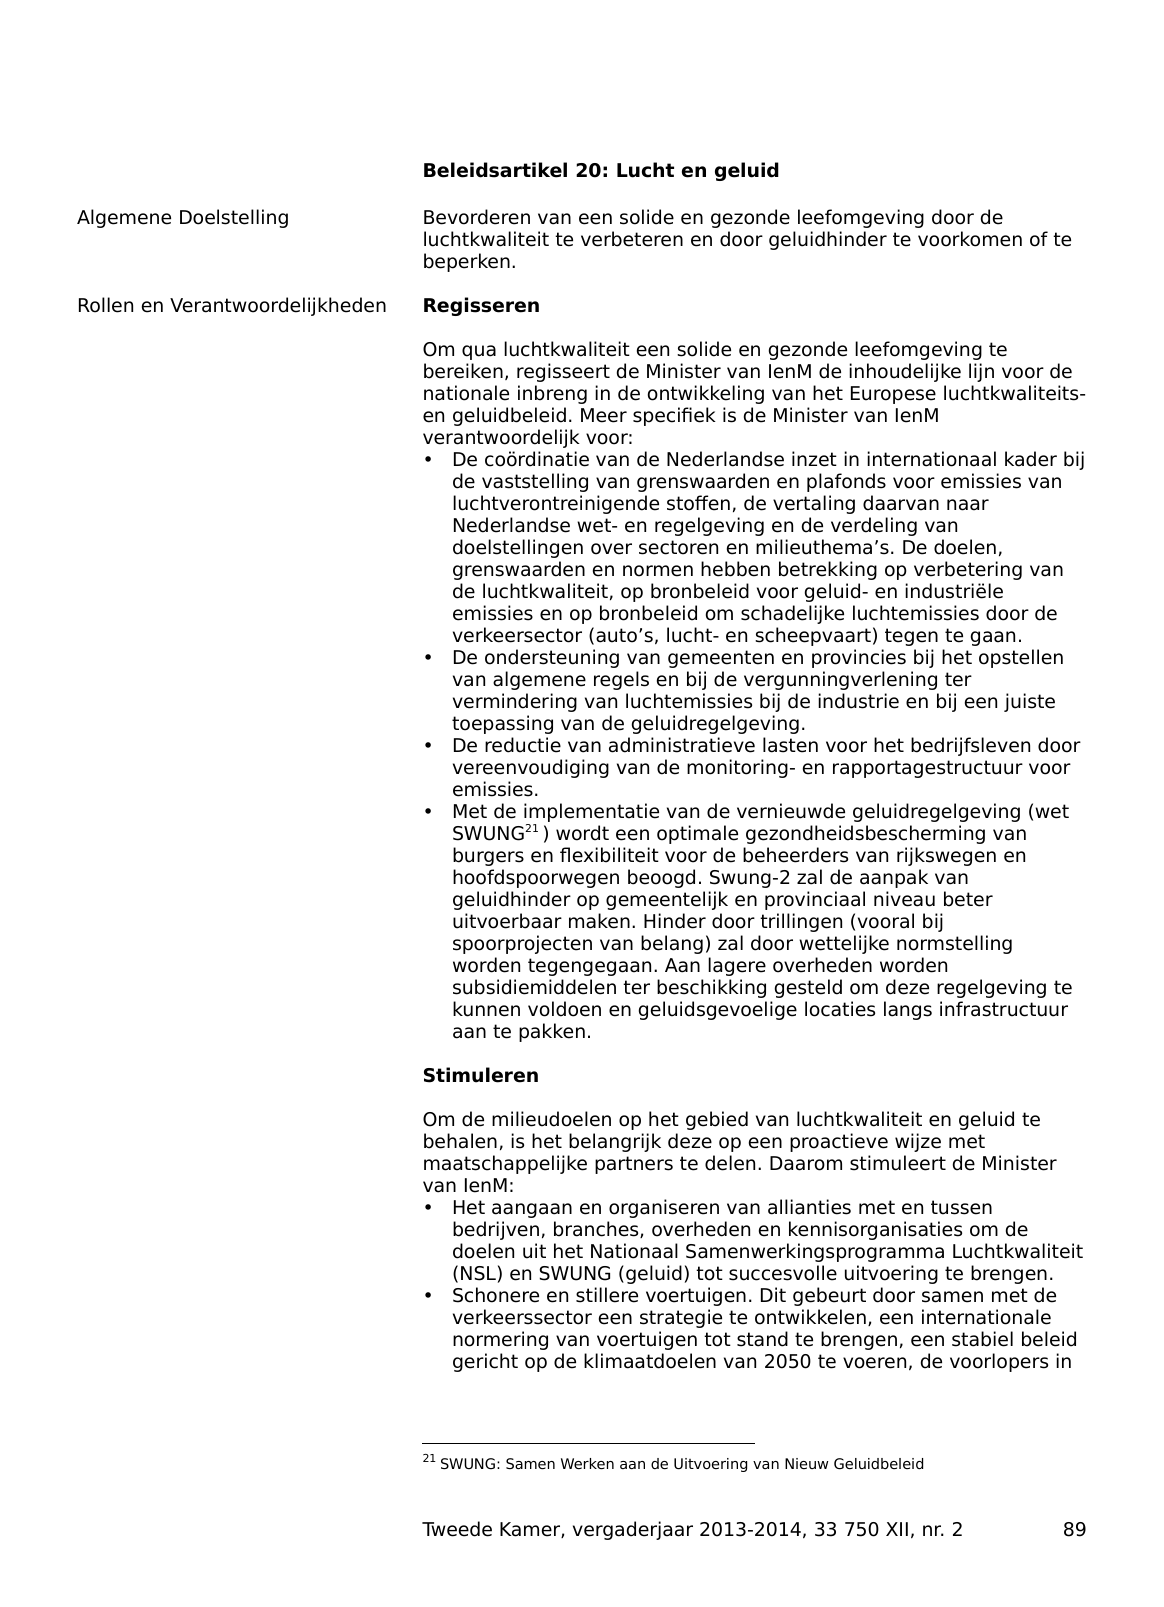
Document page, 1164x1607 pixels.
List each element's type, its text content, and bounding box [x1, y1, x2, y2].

subtitle Regisseren [422, 295, 1087, 317]
text SWUNG: Samen Werken aan de Uitvoering van Nieuw Geluidbeleid [422, 1452, 1087, 1474]
text Om qua luchtkwaliteit een solide en gezonde leefomgeving te bereiken, regisseert de Minister van IenM de inhoudelijke lijn voor de nationale inbreng in de ontwikkeling van het Europese luchtkwaliteits- en geluidbeleid. Meer specifiek is de Minister van IenM verantwoordelijk voor: [422, 339, 1087, 449]
subtitle [77, 317, 399, 325]
text Om de milieudoelen op het gebied van luchtkwaliteit en geluid te behalen, is het belangrijk deze op een proactieve wijze met maatschappelijke partners te delen. Daarom stimuleert de Minister van IenM: [422, 1109, 1087, 1197]
text • Met de implementatie van de vernieuwde geluidregelgeving (wet SWUNG) wordt een optimale gezondheidsbescherming van burgers en flexibiliteit voor de beheerders van rijkswegen en hoofdspoorwegen beoogd. Swung-2 zal de aanpak van geluidhinder op gemeentelijk en provinciaal niveau beter uitvoerbaar maken. Hinder door trillingen (vooral bij spoorprojecten van belang) zal door wettelijke normstelling worden tegengegaan. Aan lagere overheden worden subsidiemiddelen ter beschikking gesteld om deze regelgeving te kunnen voldoen en geluidsgevoelige locaties langs infrastructuur aan te pakken. [422, 801, 1087, 1042]
text • De ondersteuning van gemeenten en provincies bij het opstellen van algemene regels en bij de vergunningverlening ter vermindering van luchtemissies bij de industrie en bij een juiste toepassing van de geluidregelgeving. [422, 647, 1087, 735]
text • De reductie van administratieve lasten voor het bedrijfsleven door vereenvoudiging van de monitoring- en rapportagestructuur voor emissies. [422, 735, 1087, 801]
text Rollen en Verantwoordelijkheden [77, 295, 399, 317]
text • Het aangaan en organiseren van allianties met en tussen bedrijven, branches, overheden en kennisorganisaties om de doelen uit het Nationaal Samenwerkingsprogramma Luchtkwaliteit (NSL) en SWUNG (geluid) tot succesvolle uitvoering te brengen. [422, 1197, 1087, 1285]
text Bevorderen van een solide en gezonde leefomgeving door de luchtkwaliteit te verbeteren en door geluidhinder te voorkomen of te beperken. [422, 207, 1087, 273]
subtitle Stimuleren [422, 1065, 1087, 1087]
text Algemene Doelstelling [77, 207, 399, 229]
text • De coördinatie van de Nederlandse inzet in internationaal kader bij de vaststelling van grenswaarden en plafonds voor emissies van luchtverontreinigende stoffen, de vertaling daarvan naar Nederlandse wet- en regelgeving en de verdeling van doelstellingen over sectoren en milieuthema’s. De doelen, grenswaarden en normen hebben betrekking op verbetering van de luchtkwaliteit, op bronbeleid voor geluid- en industriële emissies en op bronbeleid om schadelijke luchtemissies door de verkeersector (auto’s, lucht- en scheepvaart) tegen te gaan. [422, 449, 1087, 647]
text • Schonere en stillere voertuigen. Dit gebeurt door samen met de verkeerssector een strategie te ontwikkelen, een internationale normering van voertuigen tot stand te brengen, een stabiel beleid gericht op de klimaatdoelen van 2050 te voeren, de voorlopers in [422, 1285, 1087, 1373]
subtitle Beleidsartikel 20: Lucht en geluid [422, 160, 1087, 182]
